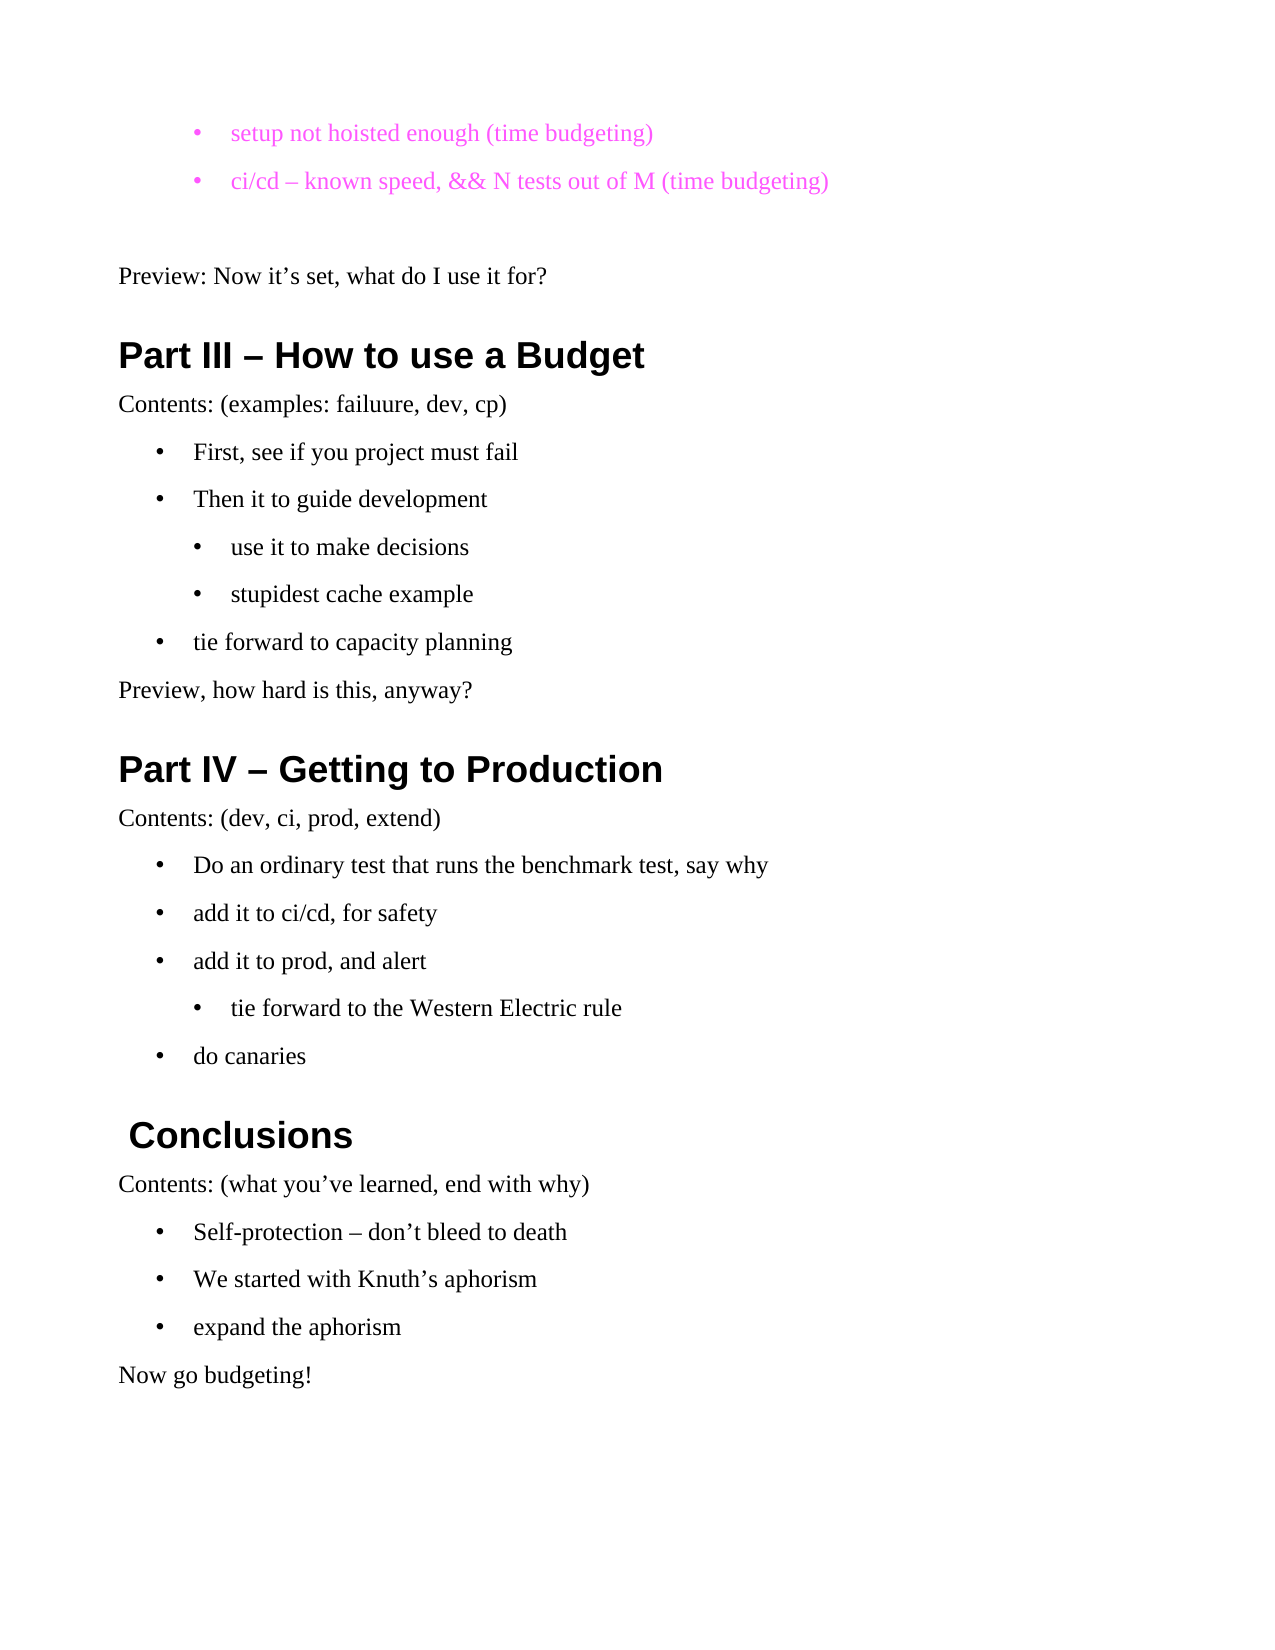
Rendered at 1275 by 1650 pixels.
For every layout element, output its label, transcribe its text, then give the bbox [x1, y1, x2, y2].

text Now go budgeting! [118, 1360, 1157, 1388]
list tie forward to the Western Electric rule [193, 993, 1157, 1022]
list Then it to guide development [156, 484, 1157, 513]
text Preview: Now it’s set, what do I use it for? [118, 261, 1157, 290]
subtitle Part IV – Getting to Production [118, 747, 1157, 791]
list tie forward to capacity planning [156, 627, 1157, 656]
list We started with Knuth’s aphorism [156, 1264, 1157, 1293]
list stupidest cache example [193, 579, 1157, 608]
list add it to prod, and alert [156, 946, 1157, 974]
list expand the aphorism [156, 1312, 1157, 1341]
list setup not hoisted enough (time budgeting) [193, 118, 1157, 147]
text Contents: (dev, ci, prod, extend) [118, 803, 1157, 832]
list Do an ordinary test that runs the benchmark test, say why [156, 851, 1157, 879]
text Contents: (what you’ve learned, end with why) [118, 1169, 1157, 1198]
subtitle Part III – How to use a Budget [118, 333, 1157, 377]
text Contents: (examples: failuure, dev, cp) [118, 389, 1157, 418]
list First, see if you project must fail [156, 437, 1157, 466]
subtitle Conclusions [118, 1114, 1157, 1157]
list do canaries [156, 1041, 1157, 1070]
list add it to ci/cd, for safety [156, 898, 1157, 927]
list ci/cd – known speed, && N tests out of M (time budgeting) [193, 166, 1157, 194]
text Preview, how hard is this, anyway? [118, 675, 1157, 703]
list use it to make decisions [193, 532, 1157, 561]
list Self-protection – don’t bleed to death [156, 1217, 1157, 1246]
